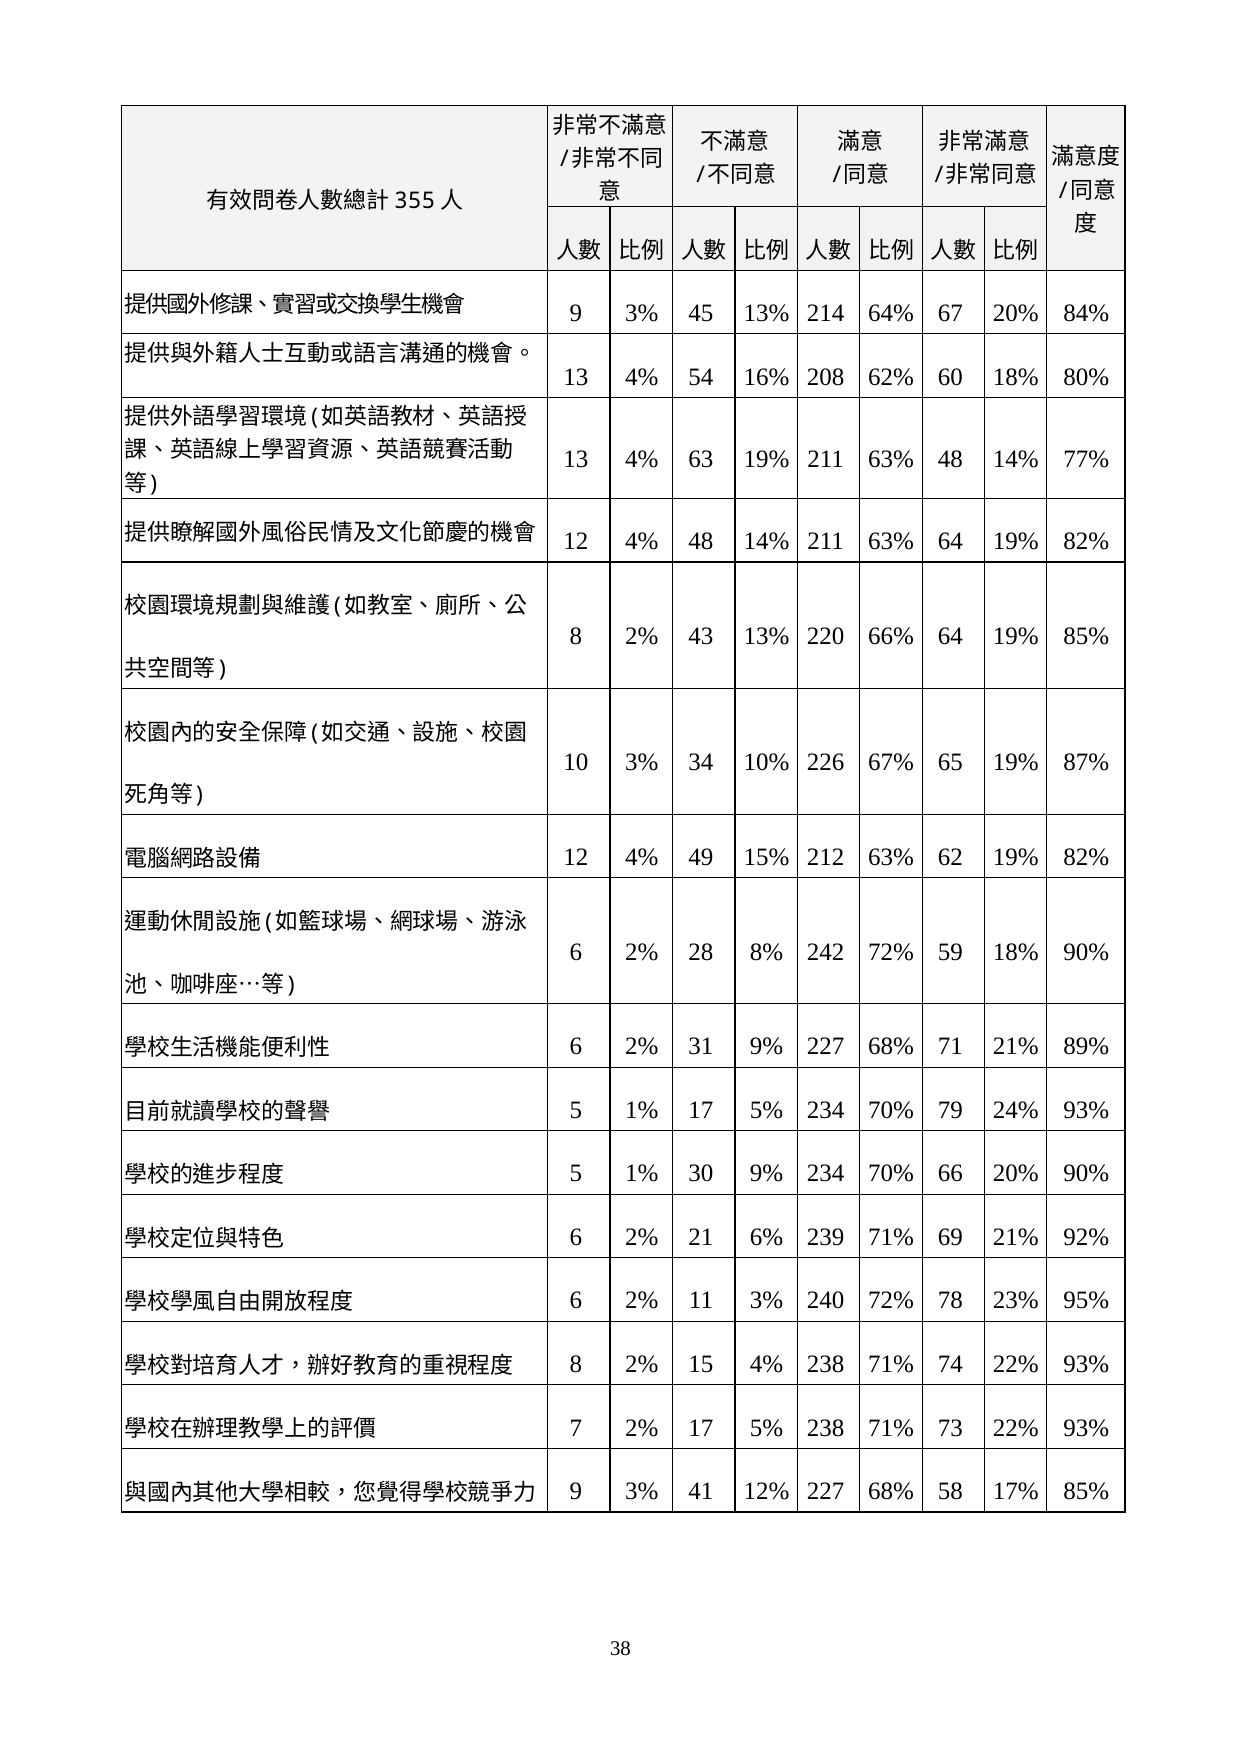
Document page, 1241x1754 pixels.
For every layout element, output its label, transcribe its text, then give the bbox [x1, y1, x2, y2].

table_cell 84% [1047, 271, 1124, 333]
table_cell 226 [798, 689, 859, 813]
table_cell 65 [923, 689, 984, 813]
table_cell 3% [611, 1449, 672, 1511]
table_cell 20% [985, 271, 1046, 333]
table_cell 2% [611, 1385, 672, 1448]
table_cell 70% [860, 1131, 922, 1194]
table_header 非常不滿意 /非常不同意 [548, 106, 672, 206]
table_cell 5 [548, 1068, 609, 1130]
table_cell 67 [923, 271, 984, 333]
table_cell 93% [1047, 1385, 1124, 1448]
table_cell 77% [1047, 398, 1124, 498]
table_cell 14% [985, 398, 1046, 498]
table_cell 214 [798, 271, 859, 333]
table_cell 58 [923, 1449, 984, 1511]
table_cell 238 [798, 1322, 859, 1384]
table_cell 22% [985, 1385, 1046, 1448]
table_cell 66% [860, 563, 922, 687]
table_cell 71% [860, 1385, 922, 1448]
table_cell 19% [985, 563, 1046, 687]
table_cell 24% [985, 1068, 1046, 1130]
table_cell 15% [736, 815, 797, 877]
table_cell 18% [985, 334, 1046, 397]
table_cell 比例 [736, 207, 797, 270]
table_cell 28 [673, 878, 734, 1003]
table_cell 學校的進步程度 [122, 1131, 547, 1194]
table_cell 62% [860, 334, 922, 397]
table_cell 2% [611, 1195, 672, 1257]
table_cell 12 [548, 499, 609, 561]
table_cell 79 [923, 1068, 984, 1130]
table_cell 提供國外修課、實習或交換學生機會 [122, 271, 547, 333]
table_cell 82% [1047, 499, 1124, 561]
table_cell 2% [611, 1004, 672, 1067]
table_cell 212 [798, 815, 859, 877]
table_cell 238 [798, 1385, 859, 1448]
table_cell 68% [860, 1004, 922, 1067]
table_cell 220 [798, 563, 859, 687]
table_cell 學校定位與特色 [122, 1195, 547, 1257]
table_cell 10 [548, 689, 609, 813]
table_header 非常滿意 /非常同意 [923, 106, 1046, 206]
table_cell 242 [798, 878, 859, 1003]
table_cell 93% [1047, 1322, 1124, 1384]
table_cell 9% [736, 1004, 797, 1067]
table_header 滿意 /同意 [798, 106, 922, 206]
table_cell 學校生活機能便利性 [122, 1004, 547, 1067]
table_cell 電腦網路設備 [122, 815, 547, 877]
table_cell 54 [673, 334, 734, 397]
table_header 滿意度/同意度 [1047, 106, 1124, 270]
table_cell 234 [798, 1068, 859, 1130]
table_cell 89% [1047, 1004, 1124, 1067]
table_cell 12% [736, 1449, 797, 1511]
table_cell 學校對培育人才，辦好教育的重視程度 [122, 1322, 547, 1384]
table_cell 72% [860, 1258, 922, 1321]
table_cell 5 [548, 1131, 609, 1194]
table_cell 提供瞭解國外風俗民情及文化節慶的機會 [122, 499, 547, 561]
table_cell 提供外語學習環境(如英語教材、英語授課、英語線上學習資源、英語競賽活動等) [122, 398, 547, 498]
table_cell 2% [611, 878, 672, 1003]
table_cell 63% [860, 398, 922, 498]
table_cell 63% [860, 499, 922, 561]
table_cell 66 [923, 1131, 984, 1194]
table_cell 12 [548, 815, 609, 877]
table_cell 6 [548, 1004, 609, 1067]
table_cell 71 [923, 1004, 984, 1067]
table_cell 3% [611, 689, 672, 813]
table_cell 4% [736, 1322, 797, 1384]
table_cell 34 [673, 689, 734, 813]
table_cell 6% [736, 1195, 797, 1257]
table_cell 19% [985, 689, 1046, 813]
table_cell 239 [798, 1195, 859, 1257]
table_cell 19% [985, 499, 1046, 561]
table_cell 4% [611, 499, 672, 561]
table_cell 4% [611, 815, 672, 877]
table_cell 69 [923, 1195, 984, 1257]
table_cell 13 [548, 398, 609, 498]
table_cell 43 [673, 563, 734, 687]
table_cell 16% [736, 334, 797, 397]
table_cell 6 [548, 878, 609, 1003]
table_cell 68% [860, 1449, 922, 1511]
table_cell 人數 [548, 207, 609, 270]
table_cell 13 [548, 334, 609, 397]
table_cell 與國內其他大學相較，您覺得學校競爭力 [122, 1449, 547, 1511]
table_cell 227 [798, 1449, 859, 1511]
table_cell 比例 [860, 207, 922, 270]
table_cell 9% [736, 1131, 797, 1194]
table_cell 80% [1047, 334, 1124, 397]
table_cell 49 [673, 815, 734, 877]
table_cell 8 [548, 563, 609, 687]
table_cell 14% [736, 499, 797, 561]
table_cell 63 [673, 398, 734, 498]
table_cell 6 [548, 1195, 609, 1257]
table_cell 59 [923, 878, 984, 1003]
table_cell 7 [548, 1385, 609, 1448]
table_cell 3% [611, 271, 672, 333]
table_cell 85% [1047, 1449, 1124, 1511]
table_cell 1% [611, 1068, 672, 1130]
table_cell 90% [1047, 878, 1124, 1003]
table_cell 31 [673, 1004, 734, 1067]
table_cell 人數 [798, 207, 859, 270]
table_cell 3% [736, 1258, 797, 1321]
table_cell 9 [548, 271, 609, 333]
table_cell 70% [860, 1068, 922, 1130]
table_cell 5% [736, 1068, 797, 1130]
table_cell 45 [673, 271, 734, 333]
table_cell 63% [860, 815, 922, 877]
table_cell 20% [985, 1131, 1046, 1194]
table_cell 62 [923, 815, 984, 877]
table_cell 11 [673, 1258, 734, 1321]
table_cell 211 [798, 499, 859, 561]
table_cell 74 [923, 1322, 984, 1384]
table_cell 64% [860, 271, 922, 333]
table_cell 67% [860, 689, 922, 813]
table_cell 30 [673, 1131, 734, 1194]
table_cell 校園內的安全保障(如交通、設施、校園死角等) [122, 689, 547, 813]
table_cell 10% [736, 689, 797, 813]
table_cell 60 [923, 334, 984, 397]
table_header 不滿意 /不同意 [673, 106, 797, 206]
table_cell 90% [1047, 1131, 1124, 1194]
table_cell 21 [673, 1195, 734, 1257]
table_cell 64 [923, 499, 984, 561]
table_cell 運動休閒設施(如籃球場、網球場、游泳池、咖啡座…等) [122, 878, 547, 1003]
table_cell 15 [673, 1322, 734, 1384]
table_cell 92% [1047, 1195, 1124, 1257]
table_cell 8% [736, 878, 797, 1003]
table_cell 19% [736, 398, 797, 498]
table_cell 13% [736, 563, 797, 687]
table_cell 18% [985, 878, 1046, 1003]
table_cell 2% [611, 1322, 672, 1384]
table_cell 2% [611, 1258, 672, 1321]
table_cell 240 [798, 1258, 859, 1321]
table_cell 13% [736, 271, 797, 333]
table_cell 78 [923, 1258, 984, 1321]
table_cell 95% [1047, 1258, 1124, 1321]
table_cell 93% [1047, 1068, 1124, 1130]
table_cell 9 [548, 1449, 609, 1511]
table_cell 校園環境規劃與維護(如教室、廁所、公共空間等) [122, 563, 547, 687]
table_cell 人數 [923, 207, 984, 270]
table_cell 目前就讀學校的聲譽 [122, 1068, 547, 1130]
table_cell 提供與外籍人士互動或語言溝通的機會。 [122, 334, 547, 397]
table_cell 8 [548, 1322, 609, 1384]
table_cell 48 [673, 499, 734, 561]
table_cell 學校學風自由開放程度 [122, 1258, 547, 1321]
table_cell 2% [611, 563, 672, 687]
table_cell 72% [860, 878, 922, 1003]
table_cell 64 [923, 563, 984, 687]
table_cell 48 [923, 398, 984, 498]
table_cell 22% [985, 1322, 1046, 1384]
table_cell 211 [798, 398, 859, 498]
table_cell 17% [985, 1449, 1046, 1511]
table_cell 71% [860, 1195, 922, 1257]
table_cell 比例 [611, 207, 672, 270]
table_cell 227 [798, 1004, 859, 1067]
table_cell 85% [1047, 563, 1124, 687]
table_cell 82% [1047, 815, 1124, 877]
table_cell 234 [798, 1131, 859, 1194]
table_cell 21% [985, 1004, 1046, 1067]
table_cell 17 [673, 1385, 734, 1448]
table_cell 21% [985, 1195, 1046, 1257]
table_cell 17 [673, 1068, 734, 1130]
table_cell 4% [611, 334, 672, 397]
table_header 有效問卷人數總計355人 [122, 106, 547, 270]
table_cell 比例 [985, 207, 1046, 270]
table_cell 人數 [673, 207, 734, 270]
table_cell 4% [611, 398, 672, 498]
table_cell 6 [548, 1258, 609, 1321]
table_cell 23% [985, 1258, 1046, 1321]
table_cell 71% [860, 1322, 922, 1384]
table_cell 41 [673, 1449, 734, 1511]
table_cell 87% [1047, 689, 1124, 813]
table_cell 73 [923, 1385, 984, 1448]
table_cell 5% [736, 1385, 797, 1448]
table_cell 學校在辦理教學上的評價 [122, 1385, 547, 1448]
table_cell 19% [985, 815, 1046, 877]
table_cell 1% [611, 1131, 672, 1194]
table_cell 208 [798, 334, 859, 397]
